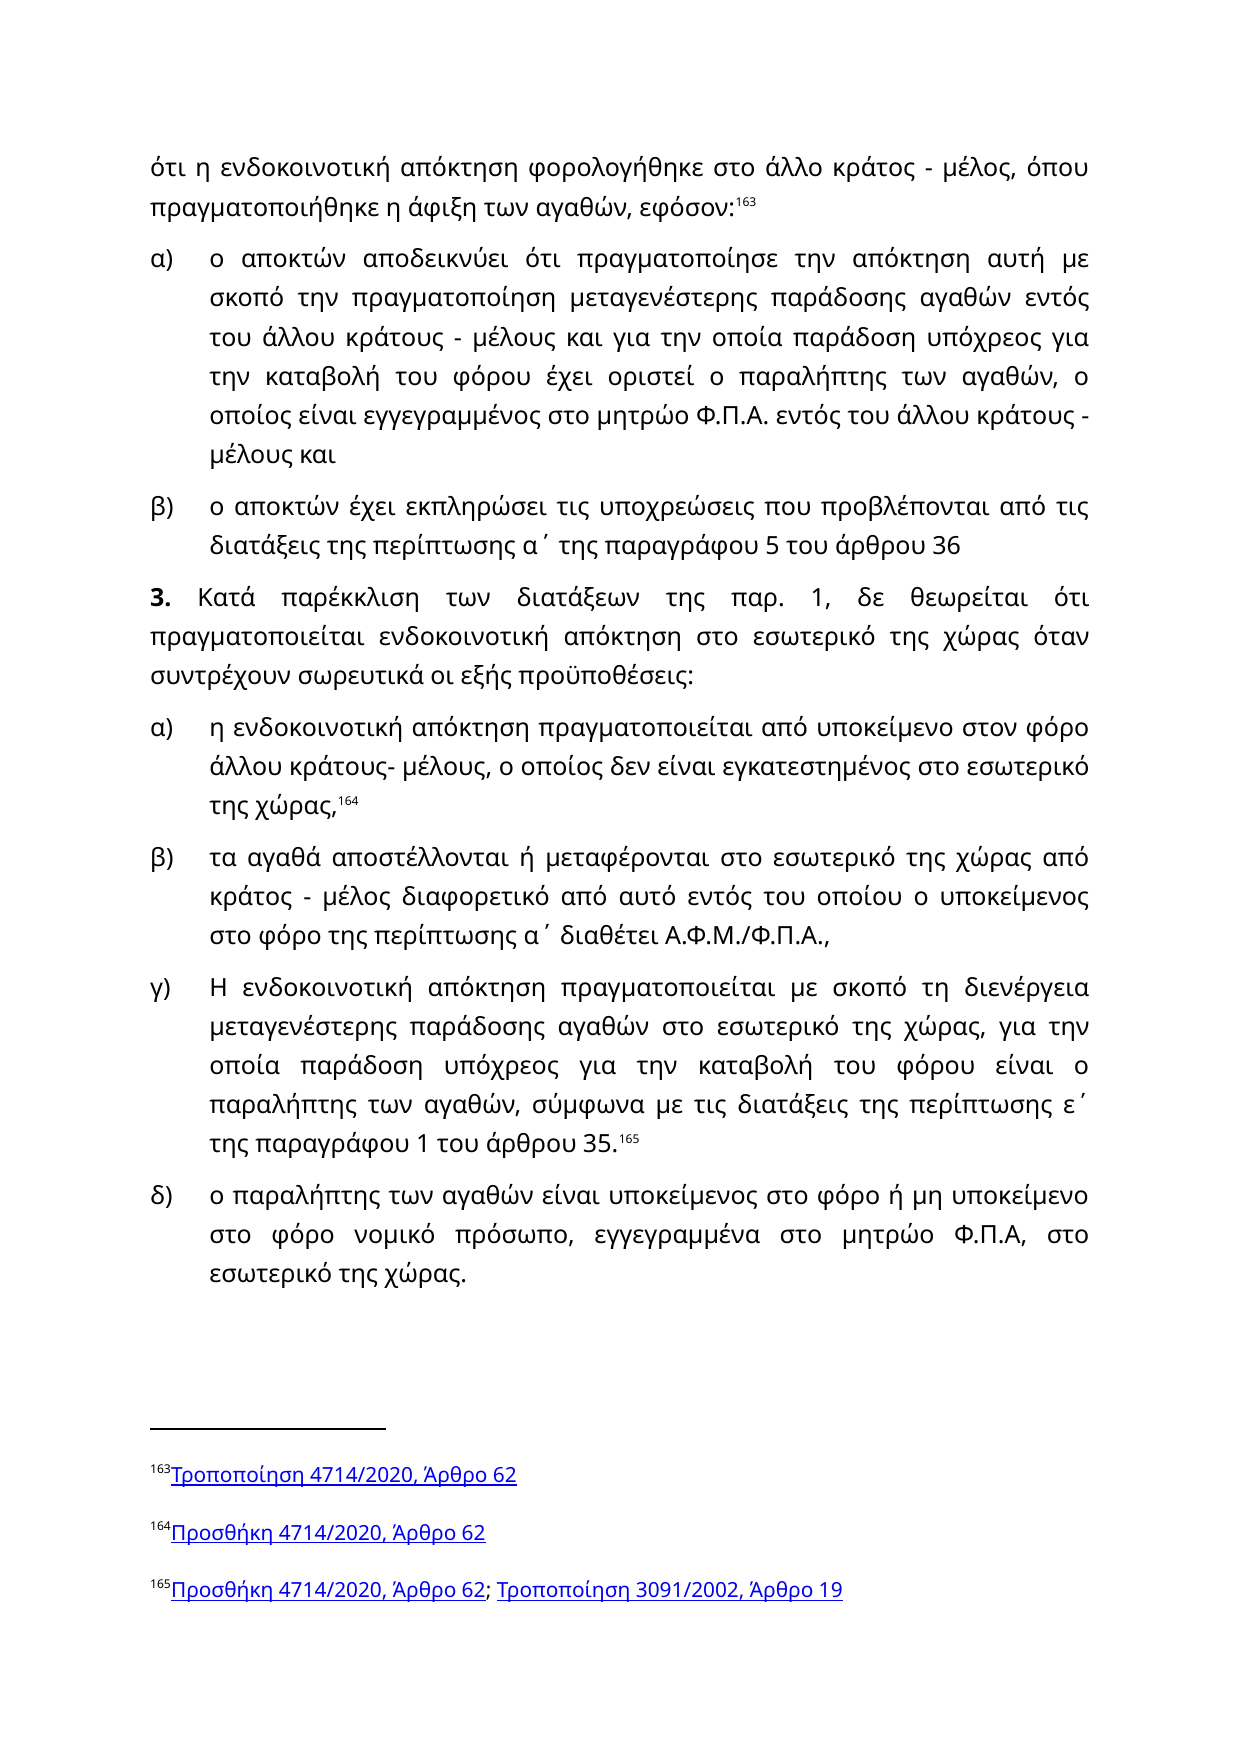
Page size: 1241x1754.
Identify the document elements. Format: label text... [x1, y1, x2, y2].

list α) η ενδοκοινοτική απόκτηση πραγματοποιείται από υποκείμενο στον φόρο άλλου κράτους- μέλους, ο οποίος δεν είναι εγκατεστημένος στο εσωτερικό της χώρας, [150, 709, 1090, 822]
text Προσθήκη 4714/2020, Άρθρο 62; Τροποποίηση 3091/2002, Άρθρο 19 [150, 1576, 1090, 1604]
text 3. Κατά παρέκκλιση των διατάξεων της παρ. 1, δε θεωρείται ότι πραγματοποιείται ενδοκοινοτική απόκτηση στο εσωτερικό της χώρας όταν συντρέχουν σωρευτικά οι εξής προϋποθέσεις: [150, 579, 1090, 692]
list δ) ο παραλήπτης των αγαθών είναι υποκείμενος στο φόρο ή μη υποκείμενο στο φόρο νομικό πρόσωπο, εγγεγραμμένα στο μητρώο Φ.Π.Α, στο εσωτερικό της χώρας. [150, 1177, 1090, 1290]
text Προσθήκη 4714/2020, Άρθρο 62 [150, 1518, 1090, 1546]
list γ) Η ενδοκοινοτική απόκτηση πραγματοποιείται με σκοπό τη διενέργεια μεταγενέστερης παράδοσης αγαθών στο εσωτερικό της χώρας, για την οποία παράδοση υπόχρεος για την καταβολή του φόρου είναι ο παραλήπτης των αγαθών, σύμφωνα με τις διατάξεις της περίπτωσης ε΄ της παραγράφου 1 του άρθρου 35. [150, 969, 1090, 1160]
text ότι η ενδοκοινοτική απόκτηση φορολογήθηκε στο άλλο κράτος - μέλος, όπου πραγματοποιήθηκε η άφιξη των αγαθών, εφόσον: [150, 150, 1090, 223]
text Τροποποίηση 4714/2020, Άρθρο 62 [150, 1460, 1090, 1489]
list β) ο αποκτών έχει εκπληρώσει τις υποχρεώσεις που προβλέπονται από τις διατάξεις της περίπτωσης α΄ της παραγράφου 5 του άρθρου 36 [150, 488, 1090, 562]
list β) τα αγαθά αποστέλλονται ή μεταφέρονται στο εσωτερικό της χώρας από κράτος - μέλος διαφορετικό από αυτό εντός του οποίου ο υποκείμενος στο φόρο της περίπτωσης α΄ διαθέτει Α.Φ.Μ./Φ.Π.Α., [150, 839, 1090, 952]
list α) ο αποκτών αποδεικνύει ότι πραγματοποίησε την απόκτηση αυτή με σκοπό την πραγματοποίηση μεταγενέστερης παράδοσης αγαθών εντός του άλλου κράτους - μέλους και για την οποία παράδοση υπόχρεος για την καταβολή του φόρου έχει οριστεί ο παραλήπτης των αγαθών, ο οποίος είναι εγγεγραμμένος στο μητρώο Φ.Π.Α. εντός του άλλου κράτους - μέλους και [150, 241, 1090, 471]
